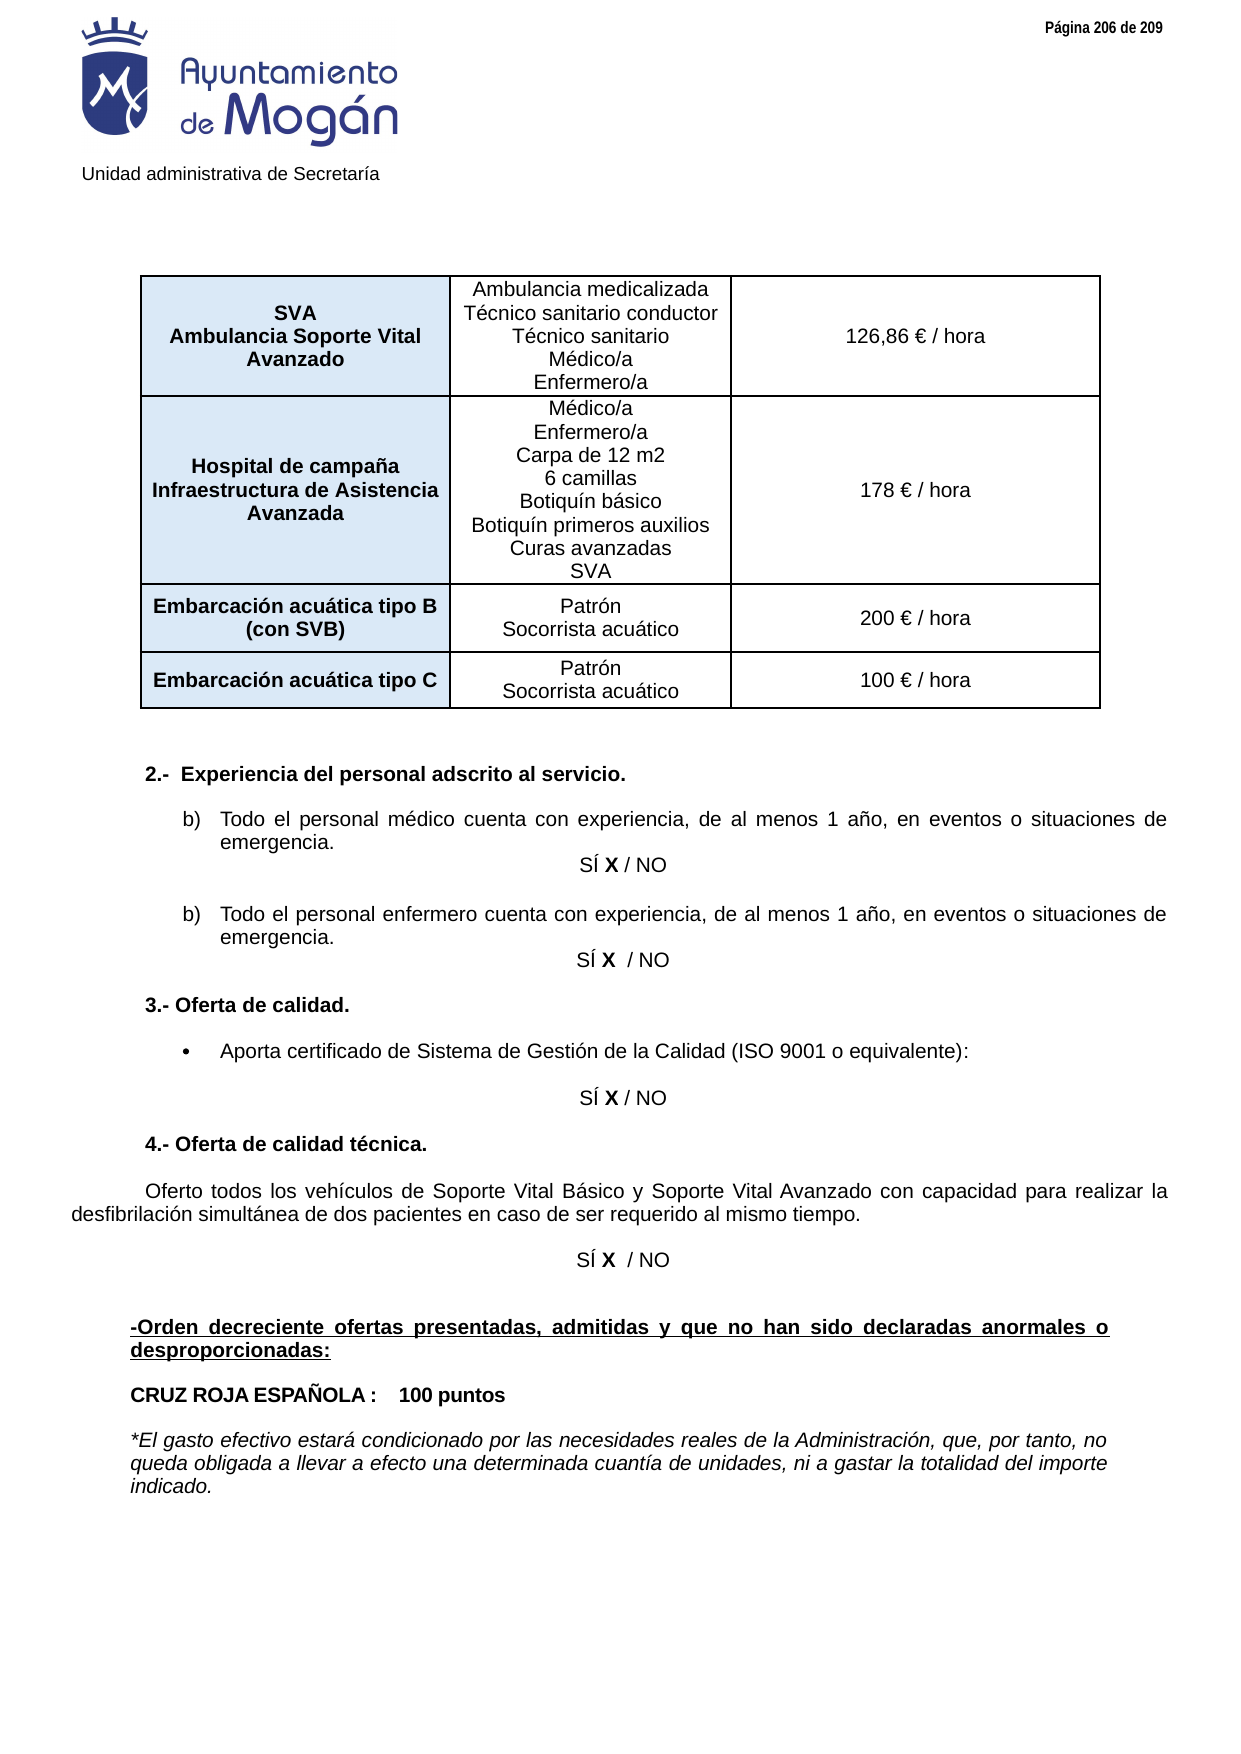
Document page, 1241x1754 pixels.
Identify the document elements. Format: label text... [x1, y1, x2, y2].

list Todo el personal médico cuenta con experiencia, de al menos 1 año, en eventos o situaciones de emergencia. [182, 807, 1169, 854]
text Oferto todos los vehículos de Soporte Vital Básico y Soporte Vital Avanzado con capacidad para realizar la desfibrilación simultánea de dos pacientes en caso de ser requerido al mismo tiempo. [71, 1179, 1169, 1226]
table_cell Embarcación acuática tipo C [142, 653, 449, 707]
table_cell Ambulancia medicalizada Técnico sanitario conductor Técnico sanitario Médico/a Enfermero/a [451, 277, 730, 395]
text SÍ X / NO [71, 1249, 1169, 1272]
text SÍ X / NO [71, 854, 1169, 877]
text desproporcionadas: [130, 1337, 1110, 1362]
table_cell Médico/a Enfermero/a Carpa de 12 m2 6 camillas Botiquín básico Botiquín primeros auxilios Curas avanzadas SVA [451, 397, 730, 583]
table_cell 200 € / hora [732, 585, 1099, 651]
picture [81, 17, 398, 153]
text -Orden decreciente ofertas presentadas, admitidas y que no han sido declaradas anormales o [130, 1315, 1110, 1336]
text 2.- Experiencia del personal adscrito al servicio. [71, 763, 1169, 786]
list Aporta certificado de Sistema de Gestión de la Calidad (ISO 9001 o equivalente): [182, 1040, 1169, 1063]
text 4.- Oferta de calidad técnica. [71, 1133, 1169, 1156]
table_cell 178 € / hora [732, 397, 1099, 583]
table_cell 126,86 € / hora [732, 277, 1099, 395]
text CRUZ ROJA ESPAÑOLA : 100 puntos [130, 1383, 1110, 1407]
table_cell Patrón Socorrista acuático [451, 653, 730, 707]
text 3.- Oferta de calidad. [71, 993, 1169, 1017]
text SÍ X / NO [71, 1086, 1169, 1109]
table_cell 100 € / hora [732, 653, 1099, 707]
table_cell Embarcación acuática tipo B (con SVB) [142, 585, 449, 651]
table_cell Patrón Socorrista acuático [451, 585, 730, 651]
text *El gasto efectivo estará condicionado por las necesidades reales de la Administración, que, por tanto, no queda obligada a llevar a efecto una determinada cuantía de unidades, ni a gastar la totalidad del importe indicado. [130, 1428, 1110, 1498]
table_cell Hospital de campaña Infraestructura de Asistencia Avanzada [142, 397, 449, 583]
list Todo el personal enfermero cuenta con experiencia, de al menos 1 año, en eventos o situaciones de emergencia. [182, 902, 1169, 948]
text SÍ X / NO [71, 948, 1169, 972]
table_cell SVA Ambulancia Soporte Vital Avanzado [142, 277, 449, 395]
